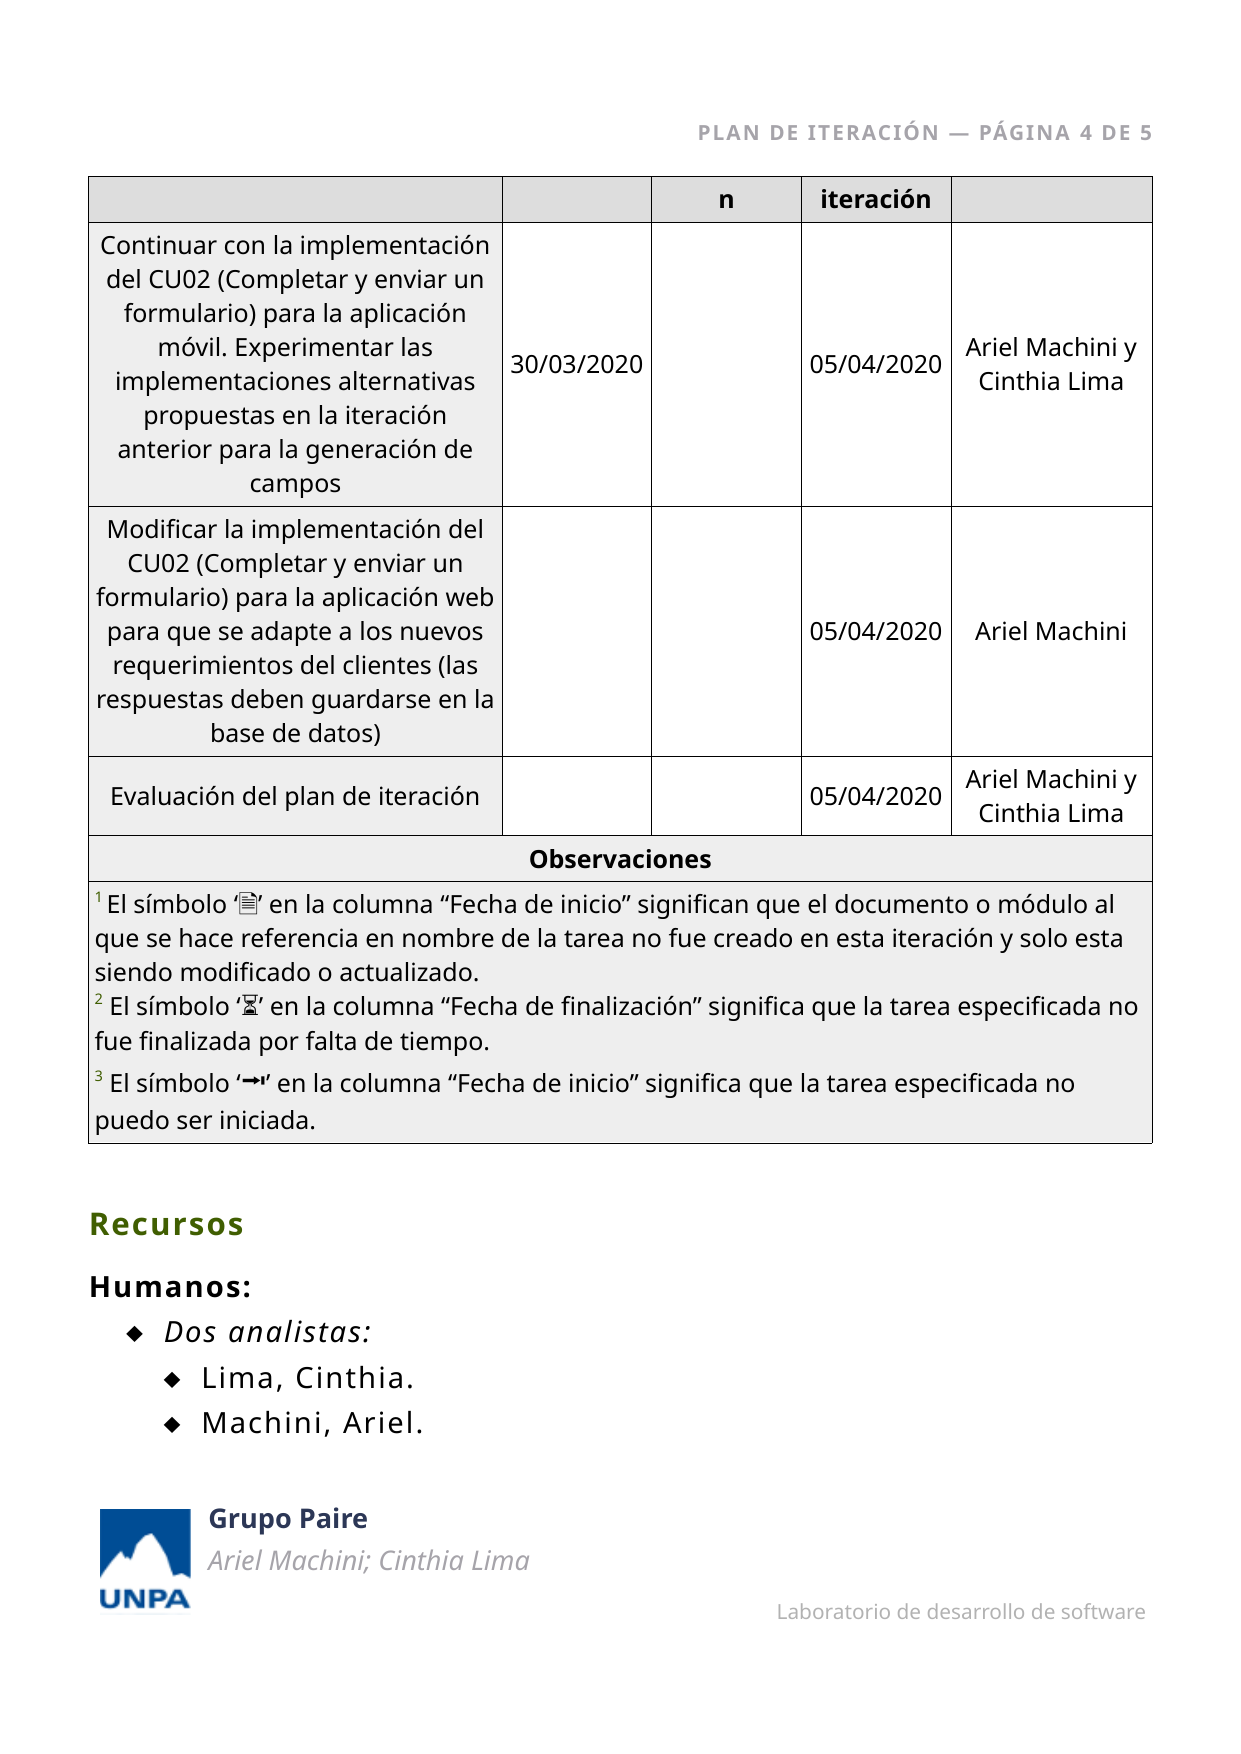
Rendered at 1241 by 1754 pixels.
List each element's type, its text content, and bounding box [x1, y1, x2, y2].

table_header [952, 177, 1152, 222]
list Machini, Ariel. [163, 1403, 1152, 1442]
table_cell 05/04/2020 [802, 757, 951, 835]
table_header n [652, 177, 801, 222]
table_cell [503, 507, 651, 756]
table_cell [652, 757, 801, 835]
table_cell Ariel Machini y Cinthia Lima [952, 223, 1152, 506]
table_cell Evaluación del plan de iteración [89, 757, 502, 835]
table_cell [503, 757, 651, 835]
table_header iteración [802, 177, 951, 222]
list Lima, Cinthia. [163, 1357, 1152, 1397]
table_cell Ariel Machini y Cinthia Lima [952, 757, 1152, 835]
list Dos analistas: [126, 1311, 1152, 1351]
table_cell [652, 507, 801, 756]
table_cell Modificar la implementación del CU02 (Completar y enviar un formulario) para la aplicación web para que se adapte a los nuevos requerimientos del clientes (las respuestas deben guardarse en la base de datos) [89, 507, 502, 756]
table_cell 05/04/2020 [802, 507, 951, 756]
text Humanos: [88, 1266, 1152, 1306]
table_cell 05/04/2020 [802, 223, 951, 506]
table_cell 1 El símbolo ‘🗎’ en la columna “Fecha de inicio” significan que el documento o módulo al que se hace referencia en nombre de la tarea no fue creado en esta iteración y solo esta siendo modificado o actualizado. 2 El símbolo ‘⏳’ en la columna “Fecha de finalización” significa que la tarea especificada no fue finalizada por falta de tiempo. 3 El símbolo ‘⭲’ en la columna “Fecha de inicio” significa que la tarea especificada no puedo ser iniciada. [89, 882, 1152, 1142]
picture [100, 1509, 191, 1615]
table_cell Ariel Machini [952, 507, 1152, 756]
text Recursos [88, 1202, 1152, 1244]
table_cell [652, 223, 801, 506]
table_cell Continuar con la implementación del CU02 (Completar y enviar un formulario) para la aplicación móvil. Experimentar las implementaciones alternativas propuestas en la iteración anterior para la generación de campos [89, 223, 502, 506]
table_cell 30/03/2020 [503, 223, 651, 506]
table_header [89, 177, 502, 222]
table_header [503, 177, 651, 222]
table_cell Observaciones [89, 836, 1152, 881]
